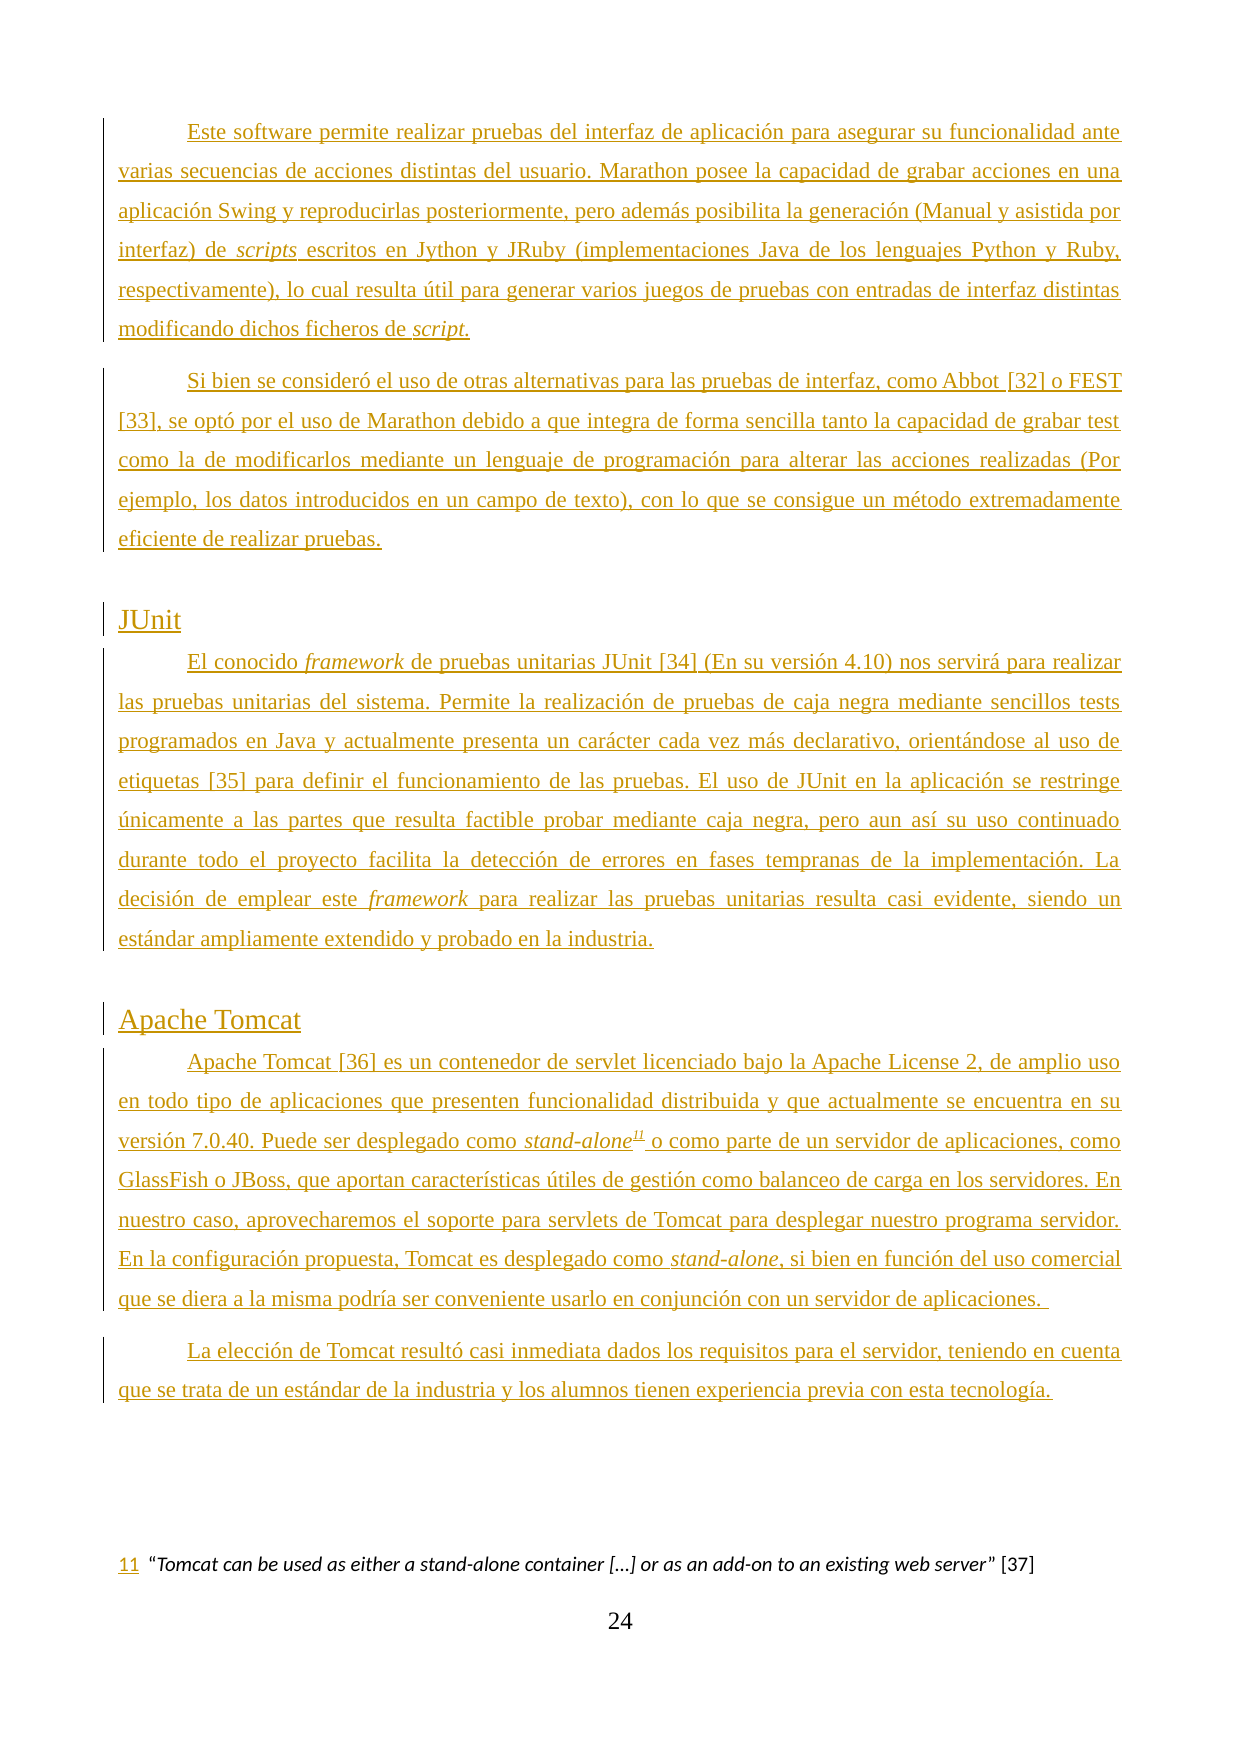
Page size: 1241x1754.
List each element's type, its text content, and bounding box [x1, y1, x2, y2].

subtitle JUnit [118, 602, 1122, 636]
text etiquetas [35] para definir el funcionamiento de las pruebas. El uso de JUnit en la aplicación se restringe [118, 751, 1122, 790]
text El conocido framework de pruebas unitarias JUnit [34] (En su versión 4.10) nos servirá para realizar las pruebas unitarias del sistema. Permite la realización de pruebas de caja negra mediante sencillos tests [118, 648, 1122, 711]
text que se diera a la misma podría ser conveniente usarlo en conjunción con un servidor de aplicaciones. [118, 1269, 1122, 1311]
text aplicación Swing y reproducirlas posteriormente, pero además posibilita la generación (Manual y asistida por interfaz) de scripts escritos en Jython y JRuby (implementaciones Java de los lenguajes Python y Ruby, respectivamente), lo cual resulta útil para generar varios juegos de pruebas con entradas de interfaz distintas modificando dichos ficheros de script. [118, 182, 1122, 342]
text versión 7.0.40. Puede ser desplegado como stand-alone o como parte de un servidor de aplicaciones, como GlassFish o JBoss, que aportan características útiles de gestión como balanceo de carga en los servidores. En [118, 1111, 1122, 1189]
text Si bien se consideró el uso de otras alternativas para las pruebas de interfaz, como Abbot [32] o FEST [33], se optó por el uso de Marathon debido a que integra de forma sencilla tanto la capacidad de grabar test como la de modificarlos mediante un lenguaje de programación para alterar las acciones realizadas (Por ejemplo, los datos introducidos en un campo de texto), con lo que se consigue un método extremadamente [118, 367, 1122, 509]
subtitle Apache Tomcat [118, 1002, 1122, 1035]
text estándar ampliamente extendido y probado en la industria. [118, 909, 1122, 951]
text La elección de Tomcat resultó casi inmediata dados los requisitos para el servidor, teniendo en cuenta que se trata de un estándar de la industria y los alumnos tienen experiencia previa con esta tecnología. [118, 1337, 1122, 1402]
text nuestro caso, aprovecharemos el soporte para servlets de Tomcat para desplegar nuestro programa servidor. En la configuración propuesta, Tomcat es desplegado como stand-alone, si bien en función del uso comercial [118, 1190, 1122, 1268]
text “Tomcat can be used as either a stand-alone container […] or as an add-on to an existing web server” [37] [118, 1551, 1122, 1577]
text Apache Tomcat [36] es un contenedor de servlet licenciado bajo la Apache License 2, de amplio uso en todo tipo de aplicaciones que presenten funcionalidad distribuida y que actualmente se encuentra en su [118, 1048, 1122, 1110]
text eficiente de realizar pruebas. [118, 510, 1122, 552]
text programados en Java y actualmente presenta un carácter cada vez más declarativo, orientándose al uso de [118, 712, 1122, 750]
text Este software permite realizar pruebas del interfaz de aplicación para asegurar su funcionalidad ante varias secuencias de acciones distintas del usuario. Marathon posee la capacidad de grabar acciones en una [118, 118, 1122, 180]
text únicamente a las partes que resulta factible probar mediante caja negra, pero aun así su uso continuado durante todo el proyecto facilita la detección de errores en fases tempranas de la implementación. La decisión de emplear este framework para realizar las pruebas unitarias resulta casi evidente, siendo un [118, 791, 1122, 908]
